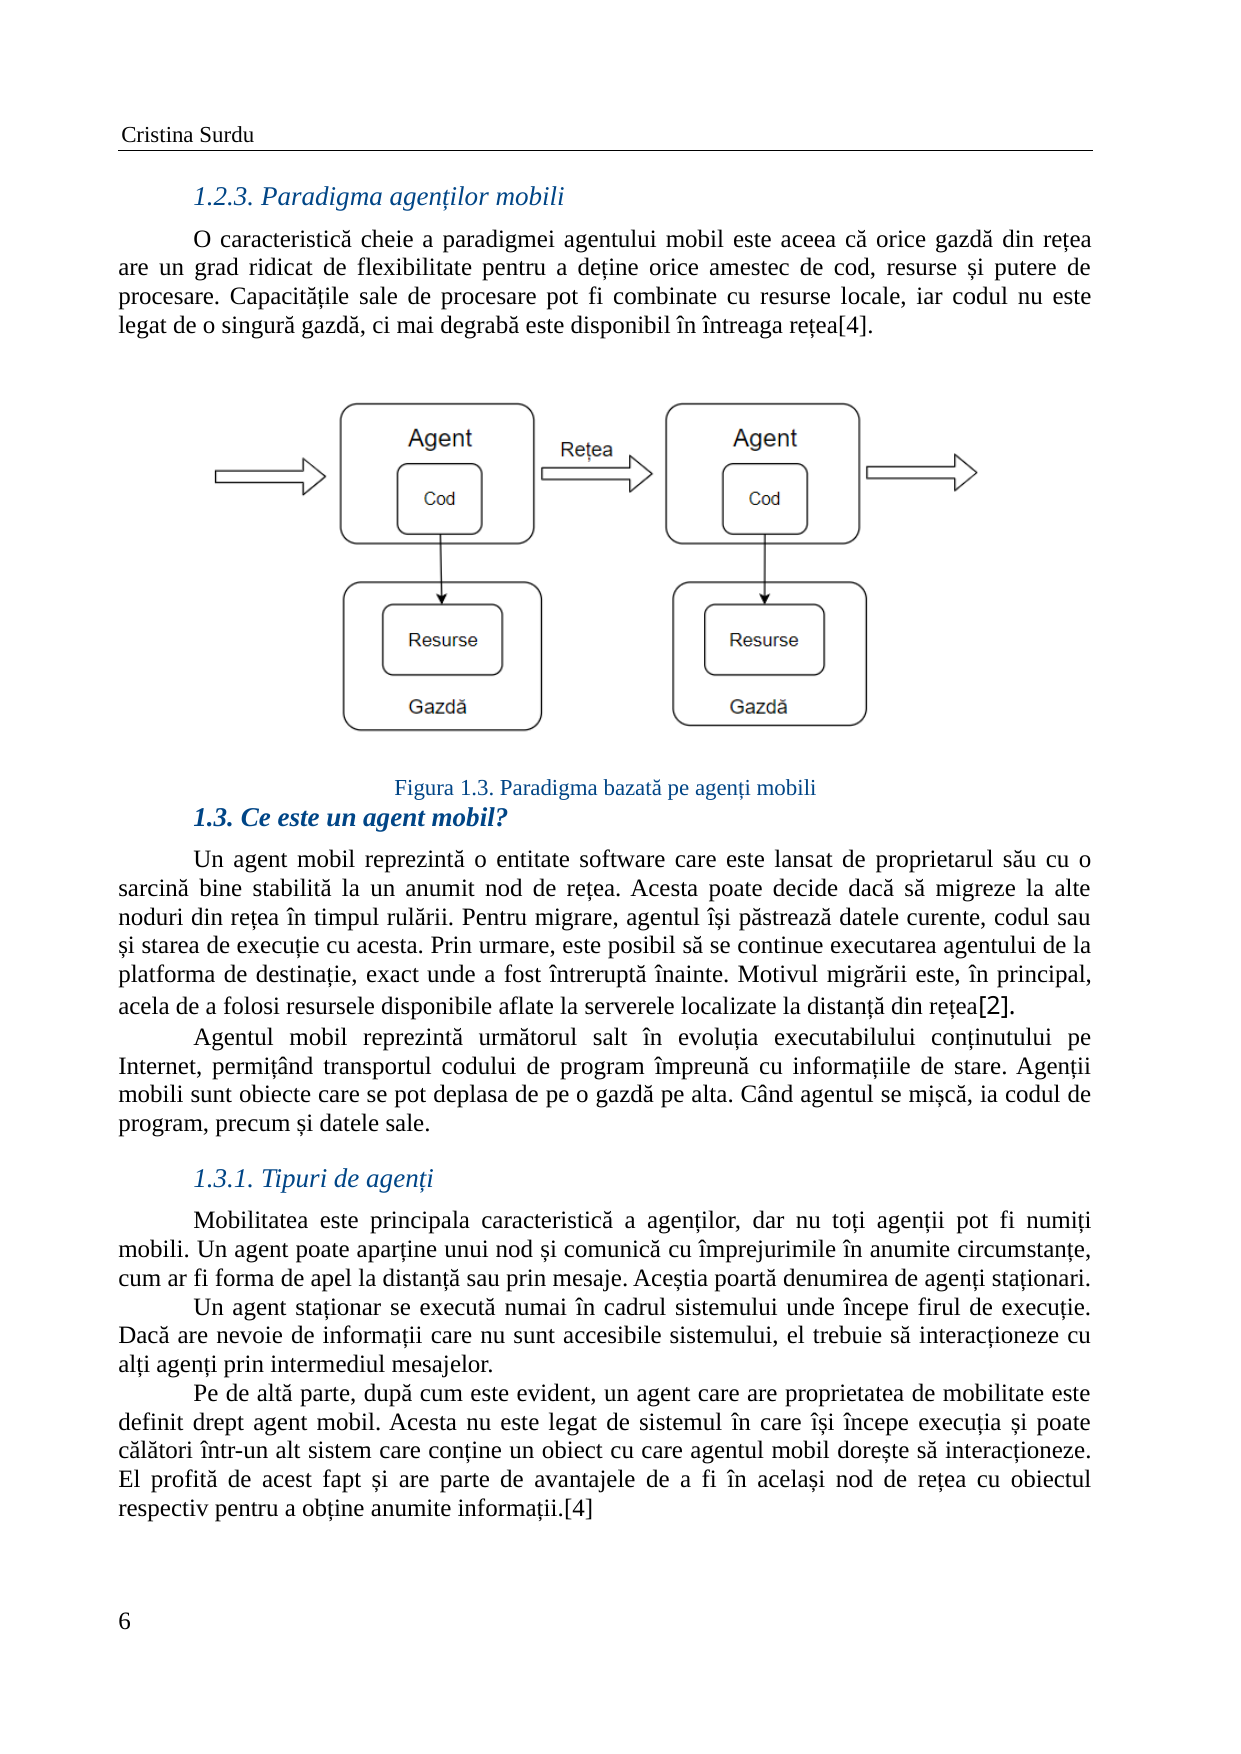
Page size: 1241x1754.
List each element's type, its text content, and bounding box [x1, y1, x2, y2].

subtitle Paradigma agenților mobili [193, 180, 1093, 211]
subtitle Ce este un agent mobil? [193, 770, 1093, 832]
text Mobilitatea este principala caracteristică a agenților, dar nu toți agenții pot fi numiți mobili. Un agent poate aparține unui nod și comunică cu împrejurimile în anumite circumstanțe, cum ar fi forma de apel la distanță sau prin mesaje. Aceștia poartă denumirea de agenți staționari. [118, 1205, 1093, 1292]
picture [183, 367, 1028, 770]
subtitle Tipuri de agenți [193, 1162, 1093, 1193]
text Agentul mobil reprezintă următorul salt în evoluția executabilului conținutului pe Internet, permițând transportul codului de program împreună cu informațiile de stare. Agenții mobili sunt obiecte care se pot deplasa de pe o gazdă pe alta. Când agentul se mișcă, ia codul de program, precum și datele sale. [118, 1022, 1093, 1137]
text O caracteristică cheie a paradigmei agentului mobil este aceea că orice gazdă din rețea are un grad ridicat de flexibilitate pentru a deține orice amestec de cod, resurse și putere de procesare. Capacitățile sale de procesare pot fi combinate cu resurse locale, iar codul nu este legat de o singură gazdă, ci mai degrabă este disponibil în întreaga rețea[4]. [118, 224, 1093, 339]
text Un agent mobil reprezintă o entitate software care este lansat de proprietarul său cu o sarcină bine stabilită la un anumit nod de rețea. Acesta poate decide dacă să migreze la alte noduri din rețea în timpul rulării. Pentru migrare, agentul își păstrează datele curente, codul sau și starea de execuție cu acesta. Prin urmare, este posibil să se continue executarea agentului de la platforma de destinație, exact unde a fost întreruptă înainte. Motivul migrării este, în principal, acela de a folosi resursele disponibile aflate la serverele localizate la distanță din rețea[2]. [118, 844, 1093, 1022]
text Pe de altă parte, după cum este evident, un agent care are proprietatea de mobilitate este definit drept agent mobil. Acesta nu este legat de sistemul în care își începe execuția și poate călători într-un alt sistem care conține un obiect cu care agentul mobil dorește să interacționeze. El profită de acest fapt și are parte de avantajele de a fi în același nod de rețea cu obiectul respectiv pentru a obține anumite informații.[4] [118, 1378, 1093, 1522]
text Figura 1.3. Paradigma bazată pe agenți mobili [183, 770, 1028, 801]
text Un agent staționar se execută numai în cadrul sistemului unde începe firul de execuție. Dacă are nevoie de informații care nu sunt accesibile sistemului, el trebuie să interacționeze cu alți agenți prin intermediul mesajelor. [118, 1292, 1093, 1378]
